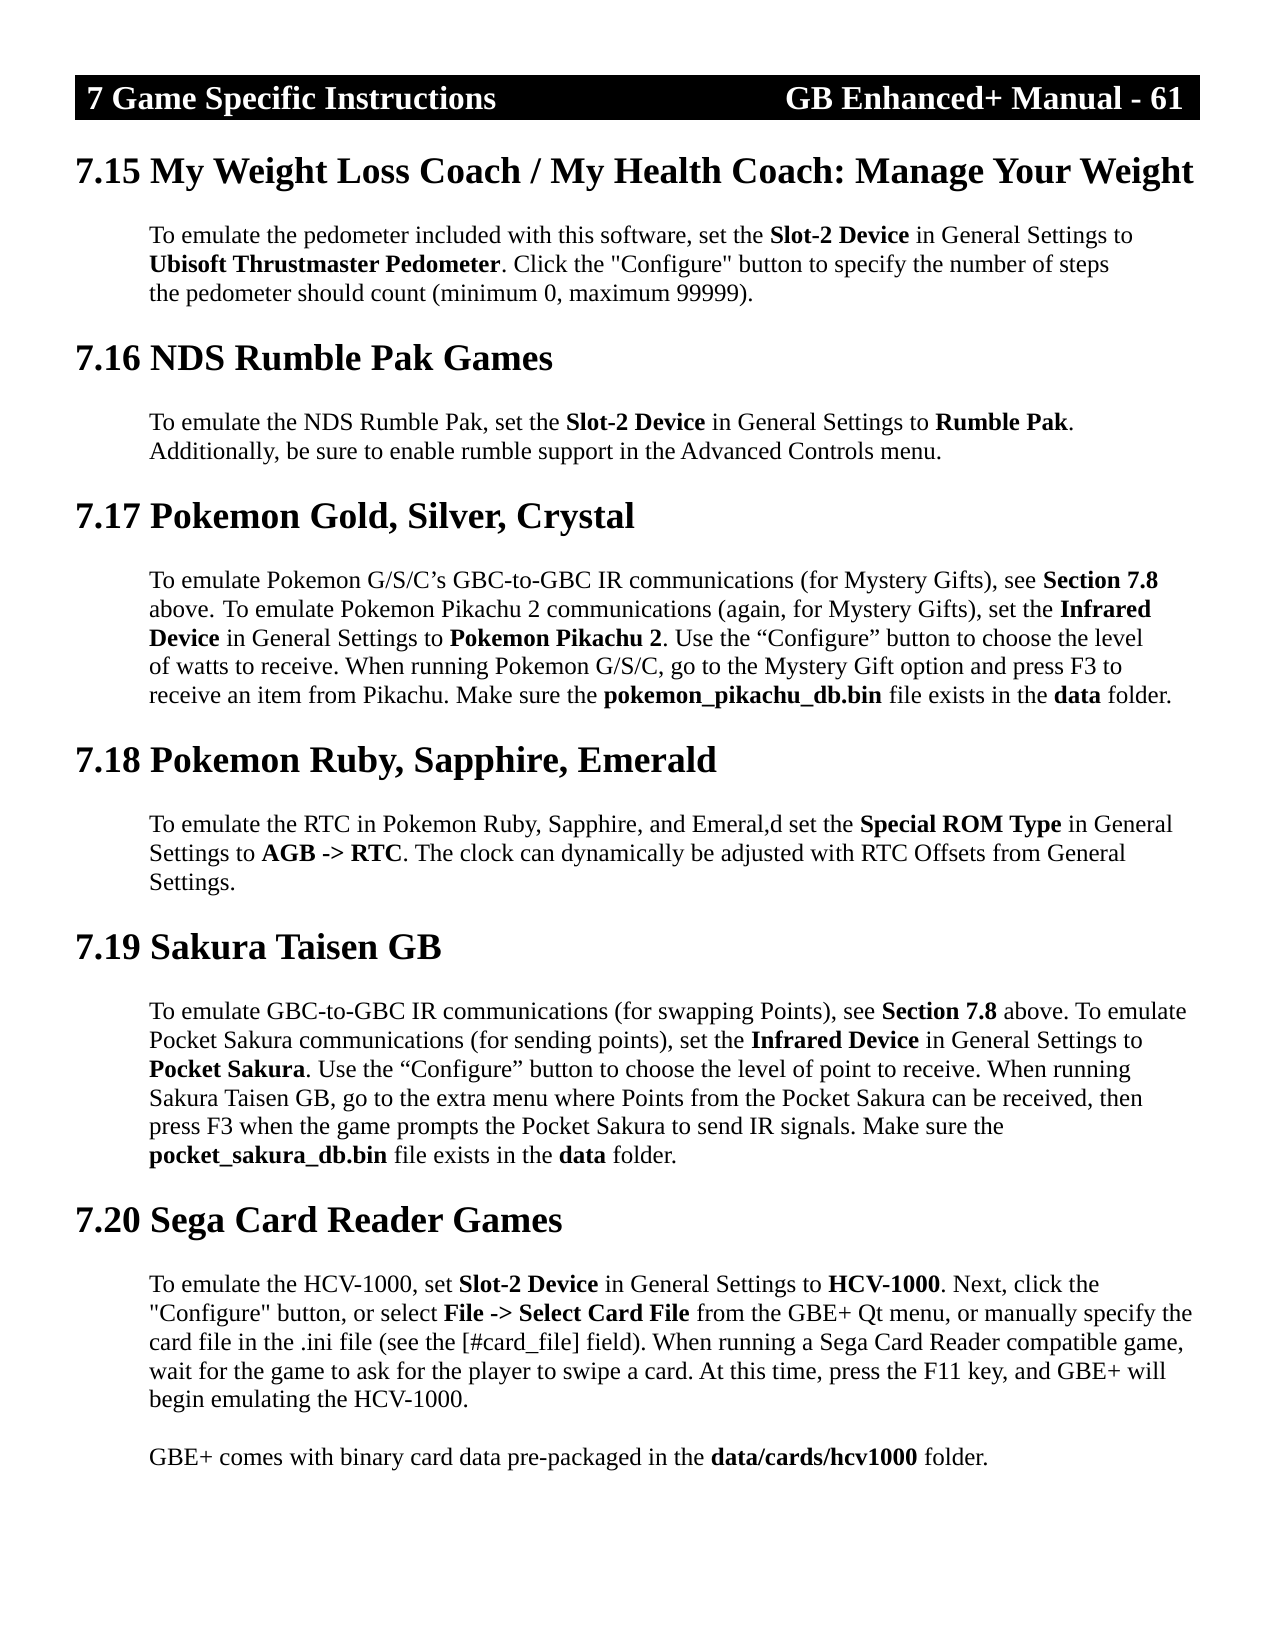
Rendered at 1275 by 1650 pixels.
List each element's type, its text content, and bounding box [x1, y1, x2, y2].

text To emulate the pedometer included with this software, set the Slot-2 Device in General Settings to Ubisoft Thrustmaster Pedometer. Click the "Configure" button to specify the number of steps the pedometer should count (minimum 0, maximum 99999). [75, 220, 1200, 306]
text 7 Game Specific Instructions GB Enhanced+ Manual - 61 [75, 75, 1200, 119]
text To emulate Pokemon G/S/C’s GBC-to-GBC IR communications (for Mystery Gifts), see Section 7.8 above. To emulate Pokemon Pikachu 2 communications (again, for Mystery Gifts), set the Infrared Device in General Settings to Pokemon Pikachu 2. Use the “Configure” button to choose the level of watts to receive. When running Pokemon G/S/C, go to the Mystery Gift option and press F3 to receive an item from Pikachu. Make sure the pokemon_pikachu_db.bin file exists in the data folder. [75, 565, 1200, 709]
text To emulate GBC-to-GBC IR communications (for swapping Points), see Section 7.8 above. To emulate Pocket Sakura communications (for sending points), set the Infrared Device in General Settings to Pocket Sakura. Use the “Configure” button to choose the level of point to receive. When running Sakura Taisen GB, go to the extra menu where Points from the Pocket Sakura can be received, then press F3 when the game prompts the Pocket Sakura to send IR signals. Make sure the pocket_sakura_db.bin file exists in the data folder. [75, 996, 1200, 1169]
text 7.17 Pokemon Gold, Silver, Crystal [75, 493, 1200, 536]
text To emulate the RTC in Pokemon Ruby, Sapphire, and Emeral,d set the Special ROM Type in General Settings to AGB -> RTC. The clock can dynamically be adjusted with RTC Offsets from General Settings. [75, 809, 1200, 896]
text 7.19 Sakura Taisen GB [75, 924, 1200, 968]
text 7.18 Pokemon Ruby, Sapphire, Emerald [75, 738, 1200, 781]
text To emulate the HCV-1000, set Slot-2 Device in General Settings to HCV-1000. Next, click the "Configure" button, or select File -> Select Card File from the GBE+ Qt menu, or manually specify the card file in the .ini file (see the [#card_file] field). When running a Sega Card Reader compatible game, wait for the game to ask for the player to swipe a card. At this time, press the F11 key, and GBE+ will begin emulating the HCV-1000. [75, 1269, 1200, 1413]
text 7.20 Sega Card Reader Games [75, 1198, 1200, 1241]
text To emulate the NDS Rumble Pak, set the Slot-2 Device in General Settings to Rumble Pak. Additionally, be sure to enable rumble support in the Advanced Controls menu. [75, 407, 1200, 464]
text 7.16 NDS Rumble Pak Games [75, 335, 1200, 378]
text 7.15 My Weight Loss Coach / My Health Coach: Manage Your Weight [75, 148, 1200, 191]
text GBE+ comes with binary card data pre-packaged in the data/cards/hcv1000 folder. [75, 1442, 1200, 1471]
